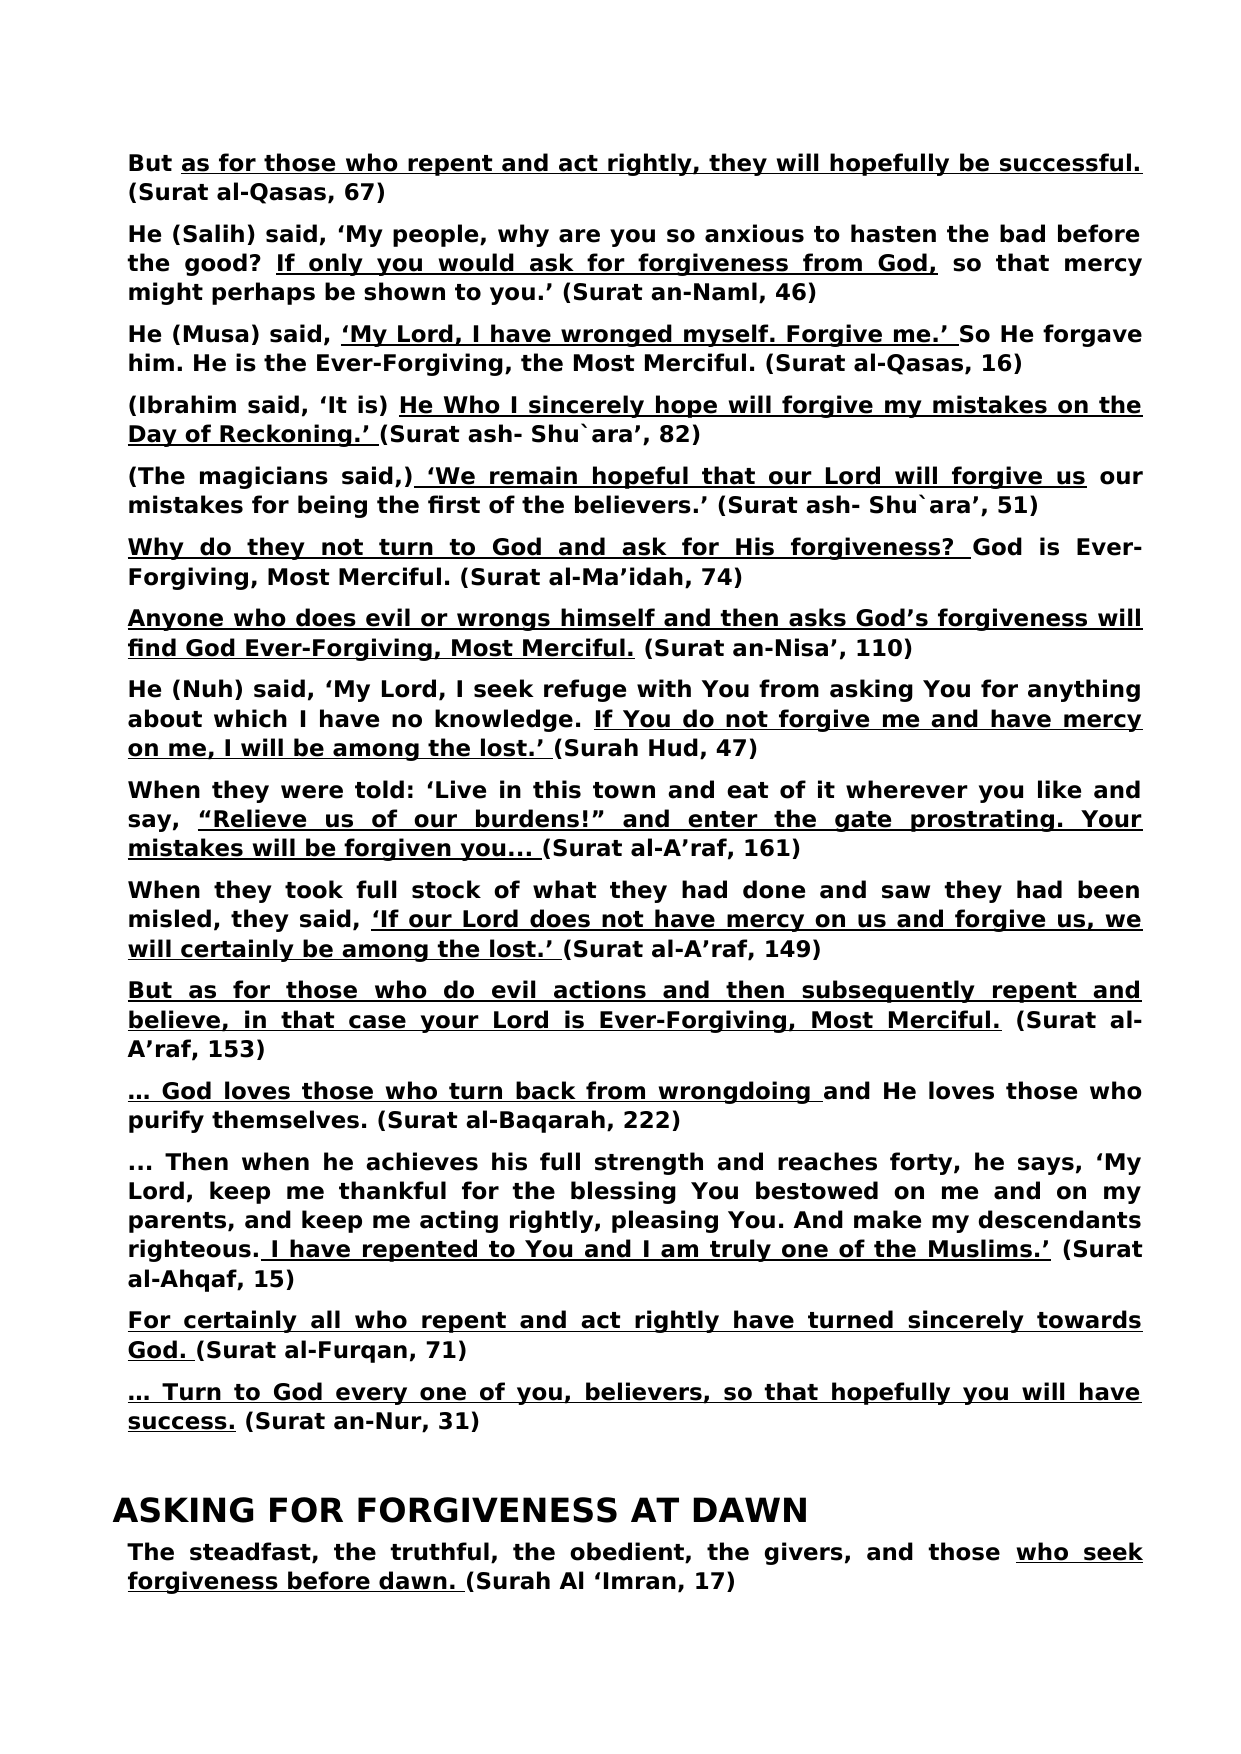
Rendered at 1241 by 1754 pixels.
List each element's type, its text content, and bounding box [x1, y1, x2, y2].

text For certainly all who repent and act rightly have turned sincerely towards [127, 1308, 1143, 1331]
text Anyone who does evil or wrongs himself and then asks God’s forgiveness will [127, 606, 1143, 628]
subtitle ASKING FOR FORGIVENESS AT DAWN [112, 1492, 1165, 1530]
text When they took full stock of what they had done and saw they had been misled, they said, ‘If our Lord does not have mercy on us and forgive us, we will certainly be among the lost.’ (Surat al-A’raf, 149) [127, 877, 1143, 962]
text He (Salih) said, ‘My people, why are you so anxious to hasten the bad before the good? If only you would ask for forgiveness from God, so that mercy might perhaps be shown to you.’ (Surat an-Naml, 46) [127, 221, 1143, 306]
text When they were told: ‘Live in this town and eat of it wherever you like and say, “Relieve us of our burdens!” and enter the gate prostrating. Your mistakes will be forgiven you... (Surat al-A’raf, 161) [127, 777, 1143, 862]
text find God Ever-Forgiving, Most Merciful. (Surat an-Nisa’, 110) [127, 629, 1143, 661]
text … Turn to God every one of you, believers, so that hopefully you will have success. (Surat an-Nur, 31) [127, 1379, 1143, 1435]
text But as for those who do evil actions and then subsequently repent and believe, in that case your Lord is Ever-Forgiving, Most Merciful. (Surat al-A’raf, 153) [127, 977, 1143, 1063]
text (Ibrahim said, ‘It is) He Who I sincerely hope will forgive my mistakes on the Day of Reckoning.’ (Surat ash- Shu`ara’, 82) [127, 392, 1143, 448]
text … God loves those who turn back from wrongdoing and He loves those who purify themselves. (Surat al-Baqarah, 222) [127, 1078, 1143, 1134]
text He (Nuh) said, ‘My Lord, I seek refuge with You from asking You for anything about which I have no knowledge. If You do not forgive me and have mercy on me, I will be among the lost.’ (Surah Hud, 47) [127, 677, 1143, 762]
text The steadfast, the truthful, the obedient, the givers, and those who seek forgiveness before dawn. (Surah Al ‘Imran, 17) [127, 1539, 1143, 1595]
text ... Then when he achieves his full strength and reaches forty, he says, ‘My Lord, keep me thankful for the blessing You bestowed on me and on my parents, and keep me acting rightly, pleasing You. And make my descendants righteous. I have repented to You and I am truly one of the Muslims.’ (Surat al-Ahqaf, 15) [127, 1149, 1143, 1293]
text God. (Surat al-Furqan, 71) [127, 1332, 1143, 1364]
text He (Musa) said, ‘My Lord, I have wronged myself. Forgive me.’ So He forgave him. He is the Ever-Forgiving, the Most Merciful. (Surat al-Qasas, 16) [127, 321, 1143, 377]
text (The magicians said,) ‘We remain hopeful that our Lord will forgive us our mistakes for being the first of the believers.’ (Surat ash- Shu`ara’, 51) [127, 463, 1143, 519]
text But as for those who repent and act rightly, they will hopefully be successful. (Surat al-Qasas, 67) [127, 150, 1143, 206]
text Why do they not turn to God and ask for His forgiveness? God is Ever-Forgiving, Most Merciful. (Surat al-Ma’idah, 74) [127, 534, 1143, 590]
